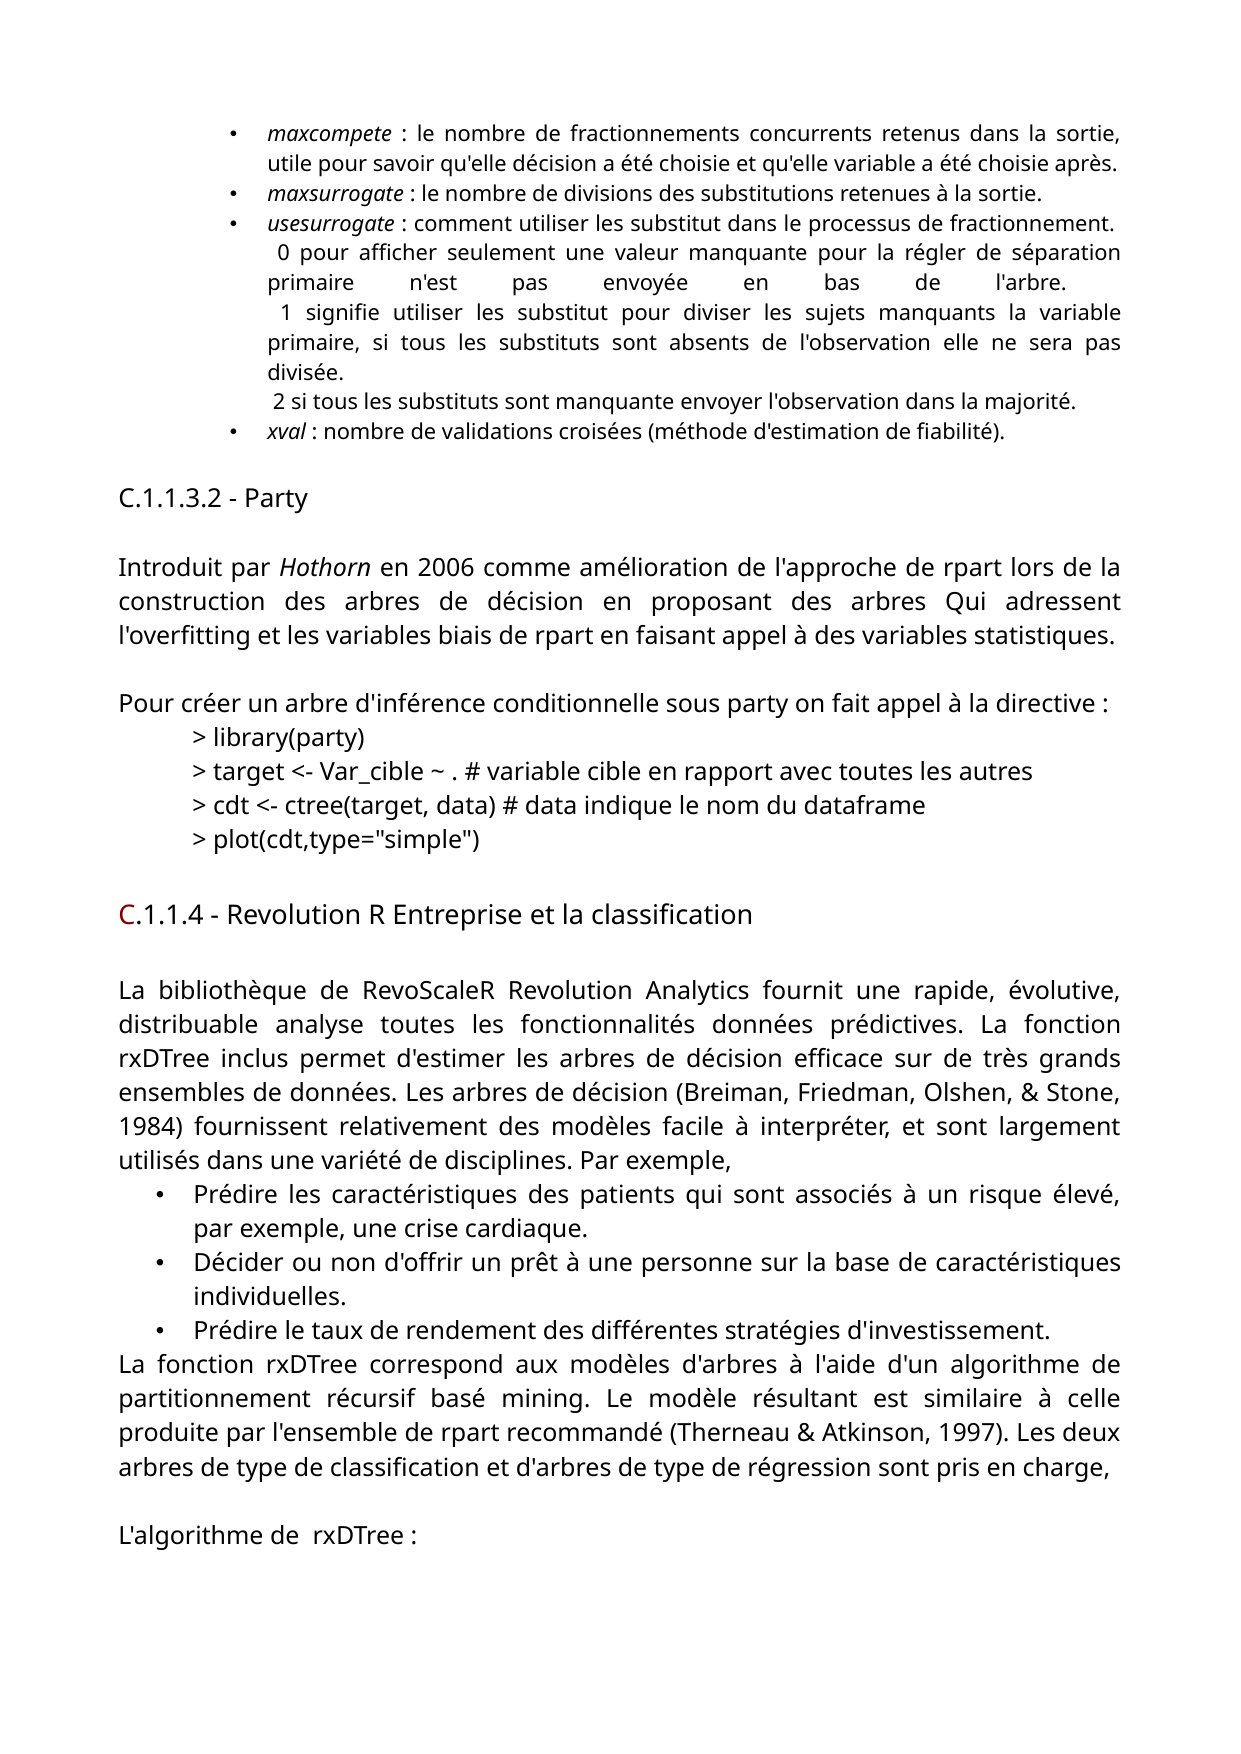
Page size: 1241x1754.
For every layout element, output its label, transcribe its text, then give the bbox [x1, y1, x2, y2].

list usesurrogate : comment utiliser les substitut dans le processus de fractionnement. 0 pour afficher seulement une valeur manquante pour la régler de séparation primaire n'est pas envoyée en bas de l'arbre. 1 signifie utiliser les substitut pour diviser les sujets manquants la variable primaire, si tous les substituts sont absents de l'observation elle ne sera pas divisée. [229, 207, 1122, 386]
text > cdt <- ctree(target, data) # data indique le nom du dataframe [118, 788, 1122, 822]
list Prédire le taux de rendement des différentes stratégies d'investissement. [156, 1313, 1122, 1347]
list Décider ou non d'offrir un prêt à une personne sur la base de caractéristiques individuelles. [156, 1245, 1122, 1313]
text C.1.1.4 - Revolution R Entreprise et la classification [118, 856, 1122, 933]
text Pour créer un arbre d'inférence conditionnelle sous party on fait appel à la directive : [118, 686, 1122, 720]
text La fonction rxDTree correspond aux modèles d'arbres à l'aide d'un algorithme de partitionnement récursif basé mining. Le modèle résultant est similaire à celle produite par l'ensemble de rpart recommandé (Therneau & Atkinson, 1997). Les deux arbres de type de classification et d'arbres de type de régression sont pris en charge, [118, 1347, 1122, 1483]
text C.1.1.3.2 - Party [118, 480, 1122, 515]
list maxcompete : le nombre de fractionnements concurrents retenus dans la sortie, utile pour savoir qu'elle décision a été choisie et qu'elle variable a été choisie après. [229, 118, 1122, 178]
list Prédire les caractéristiques des patients qui sont associés à un risque élevé, par exemple, une crise cardiaque. [156, 1177, 1122, 1245]
list maxsurrogate : le nombre de divisions des substitutions retenues à la sortie. [229, 178, 1122, 207]
text > plot(cdt,type="simple") [118, 822, 1122, 856]
text L'algorithme de rxDTree : [118, 1517, 1122, 1551]
list 2 si tous les substituts sont manquante envoyer l'observation dans la majorité. [229, 386, 1122, 416]
text > library(party) [118, 720, 1122, 754]
list xval : nombre de validations croisées (méthode d'estimation de fiabilité). [229, 416, 1122, 446]
text Introduit par Hothorn en 2006 comme amélioration de l'approche de rpart lors de la construction des arbres de décision en proposant des arbres Qui adressent l'overfitting et les variables biais de rpart en faisant appel à des variables statistiques. [118, 549, 1122, 652]
text La bibliothèque de RevoScaleR Revolution Analytics fournit une rapide, évolutive, distribuable analyse toutes les fonctionnalités données prédictives. La fonction rxDTree inclus permet d'estimer les arbres de décision efficace sur de très grands ensembles de données. Les arbres de décision (Breiman, Friedman, Olshen, & Stone, 1984) fournissent relativement des modèles facile à interpréter, et sont largement utilisés dans une variété de disciplines. Par exemple, [118, 972, 1122, 1177]
text > target <- Var_cible ~ . # variable cible en rapport avec toutes les autres [118, 754, 1122, 788]
